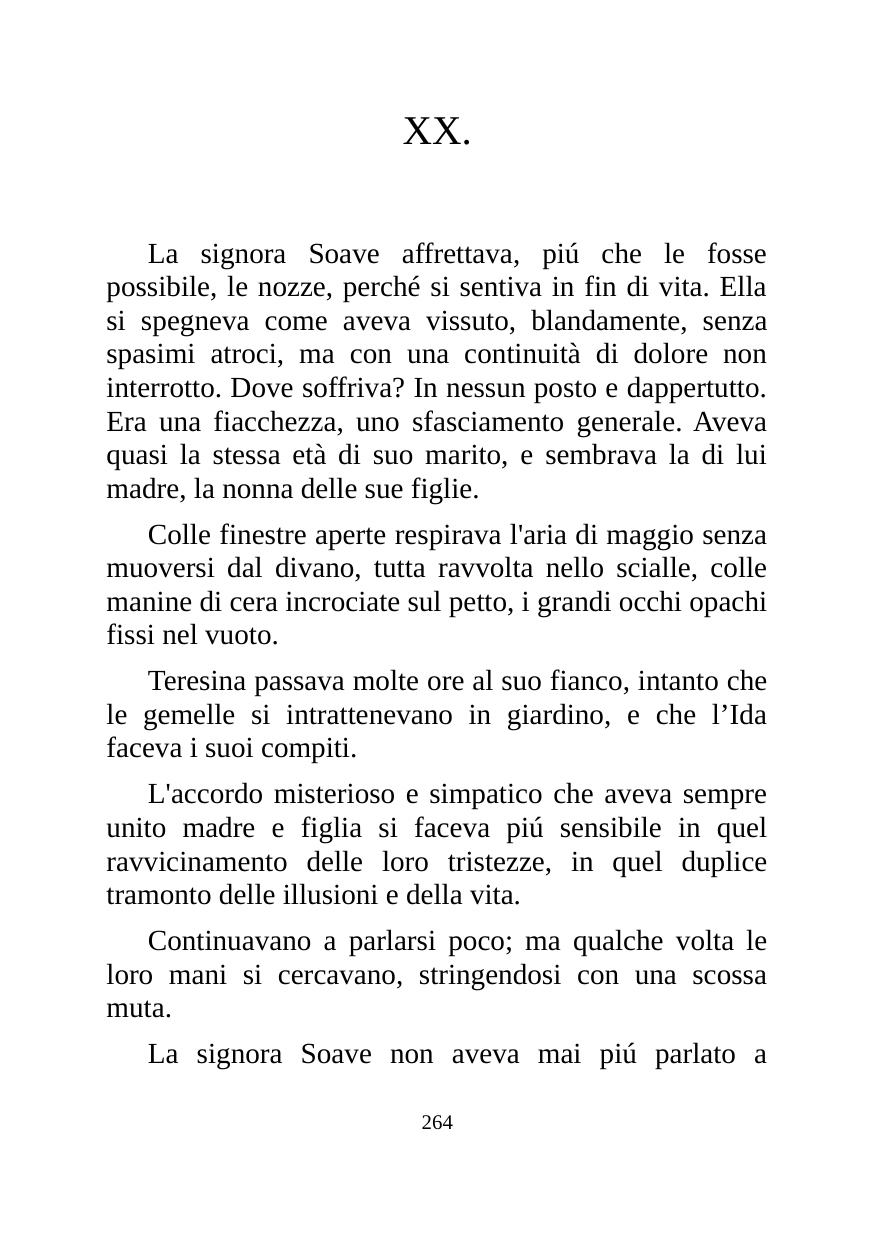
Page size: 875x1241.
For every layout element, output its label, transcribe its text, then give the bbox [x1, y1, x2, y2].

text La signora Soave affrettava, piú che le fosse possibile, le nozze, perché si sentiva in fin di vita. Ella si spegneva come aveva vissuto, blandamente, senza spasimi atroci, ma con una continuità di dolore non interrotto. Dove soffriva? In nessun posto e dappertutto. Era una fiacchezza, uno sfasciamento generale. Aveva quasi la stessa età di suo marito, e sembrava la di lui madre, la nonna delle sue figlie. [106, 236, 768, 504]
subtitle XX. [106, 106, 768, 153]
text Teresina passava molte ore al suo fianco, intanto che le gemelle si intrattenevano in giardino, e che l’Ida faceva i suoi compiti. [106, 663, 768, 764]
text Continuavano a parlarsi poco; ma qualche volta le loro mani si cercavano, stringendosi con una scossa muta. [106, 923, 768, 1024]
text L'accordo misterioso e simpatico che aveva sempre unito madre e figlia si faceva piú sensibile in quel ravvicinamento delle loro tristezze, in quel duplice tramonto delle illusioni e della vita. [106, 777, 768, 911]
text Colle finestre aperte respirava l'aria di maggio senza muoversi dal divano, tutta ravvolta nello scialle, colle manine di cera incrociate sul petto, i grandi occhi opachi fissi nel vuoto. [106, 517, 768, 651]
text La signora Soave non aveva mai piú parlato a [106, 1036, 768, 1070]
